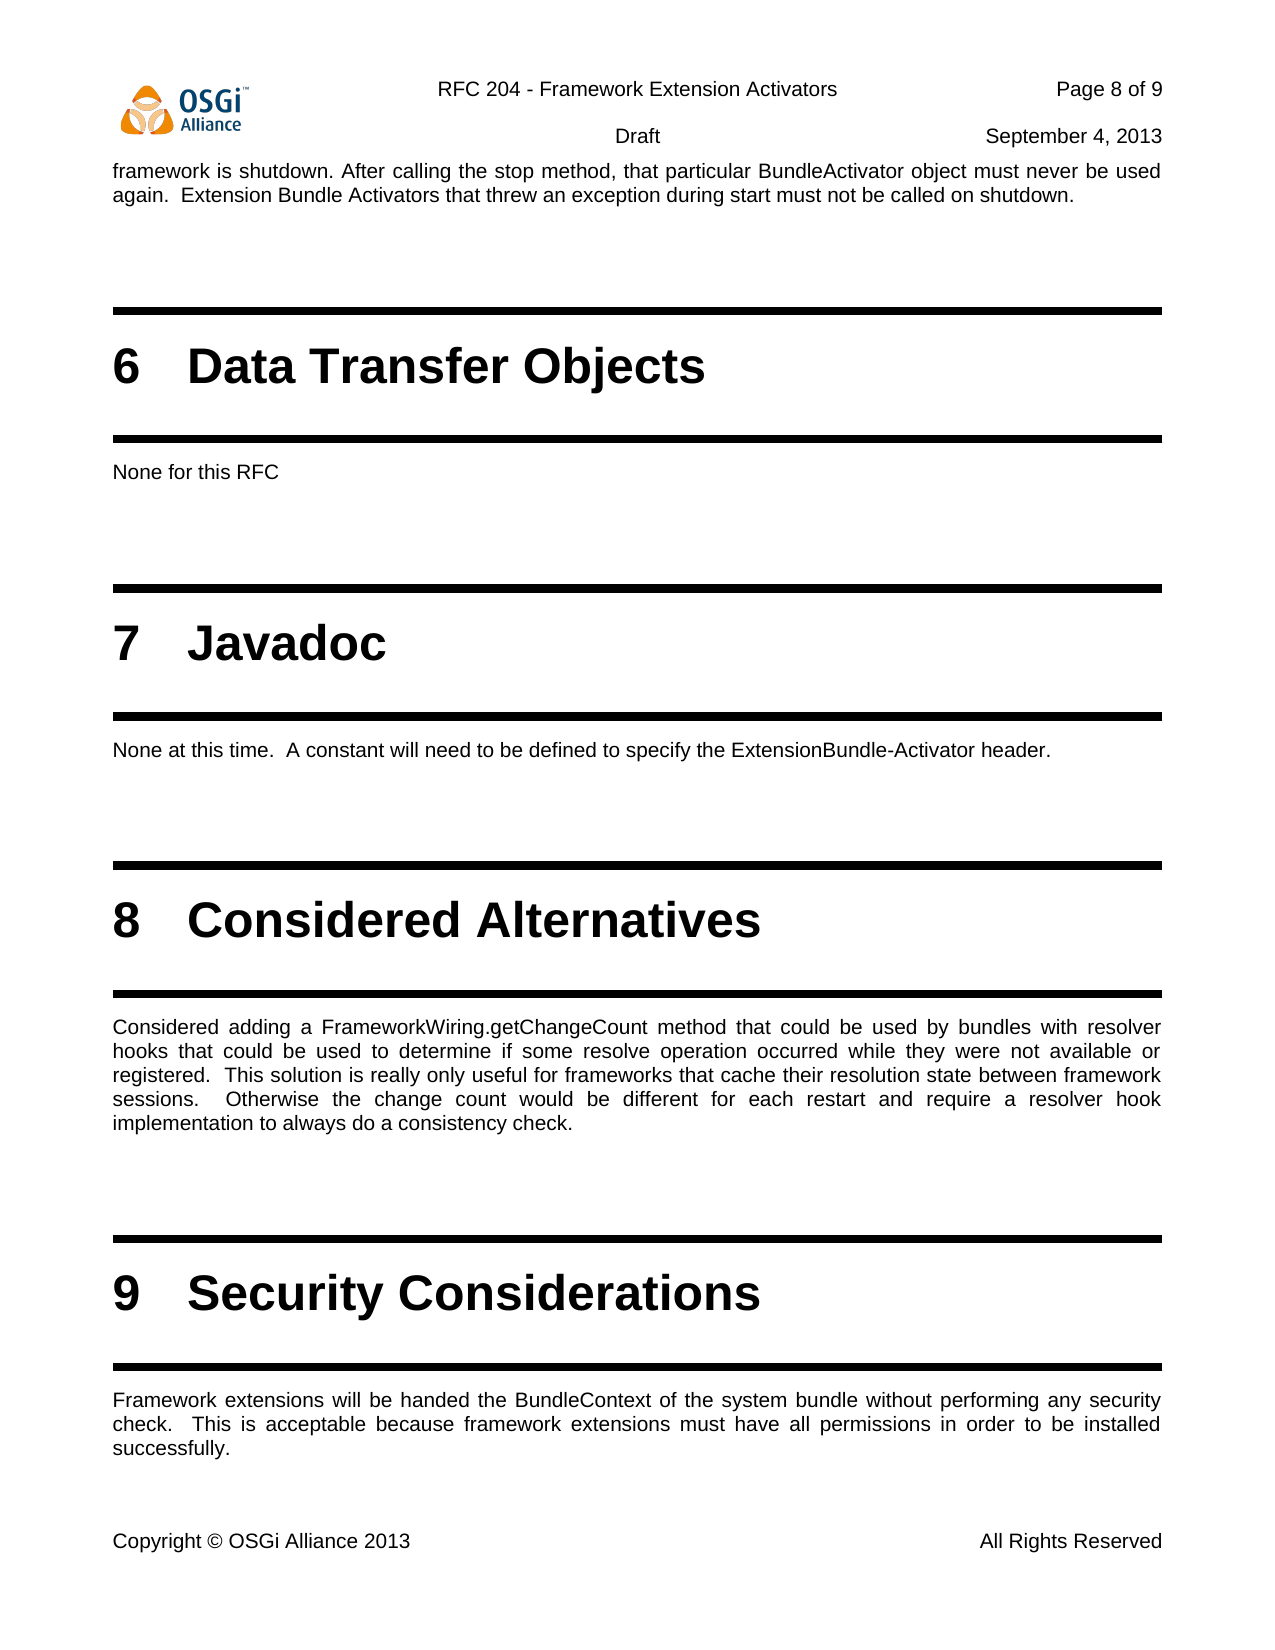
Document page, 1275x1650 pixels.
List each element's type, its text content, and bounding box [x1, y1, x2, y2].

subtitle Security Considerations [112, 1236, 1162, 1371]
text None at this time. A constant will need to be defined to specify the ExtensionBundle-Activator header. [112, 737, 1162, 761]
subtitle Considered Alternatives [112, 862, 1162, 998]
subtitle Javadoc [112, 585, 1162, 721]
text Framework extensions will be handed the BundleContext of the system bundle without performing any security check. This is acceptable because framework extensions must have all permissions in order to be installed successfully. [112, 1388, 1162, 1460]
text Considered adding a FrameworkWiring.getChangeCount method that could be used by bundles with resolver hooks that could be used to determine if some resolve operation occurred while they were not available or registered. This solution is really only useful for frameworks that cache their resolution state between framework sessions. Otherwise the change count would be different for each restart and require a resolver hook implementation to always do a consistency check. [112, 1015, 1162, 1134]
text framework is shutdown. After calling the stop method, that particular BundleActivator object must never be used again. Extension Bundle Activators that threw an exception during start must not be called on shutdown. [112, 159, 1162, 207]
subtitle Data Transfer Objects [112, 308, 1162, 443]
picture [113, 78, 257, 142]
text None for this RFC [112, 460, 1162, 484]
